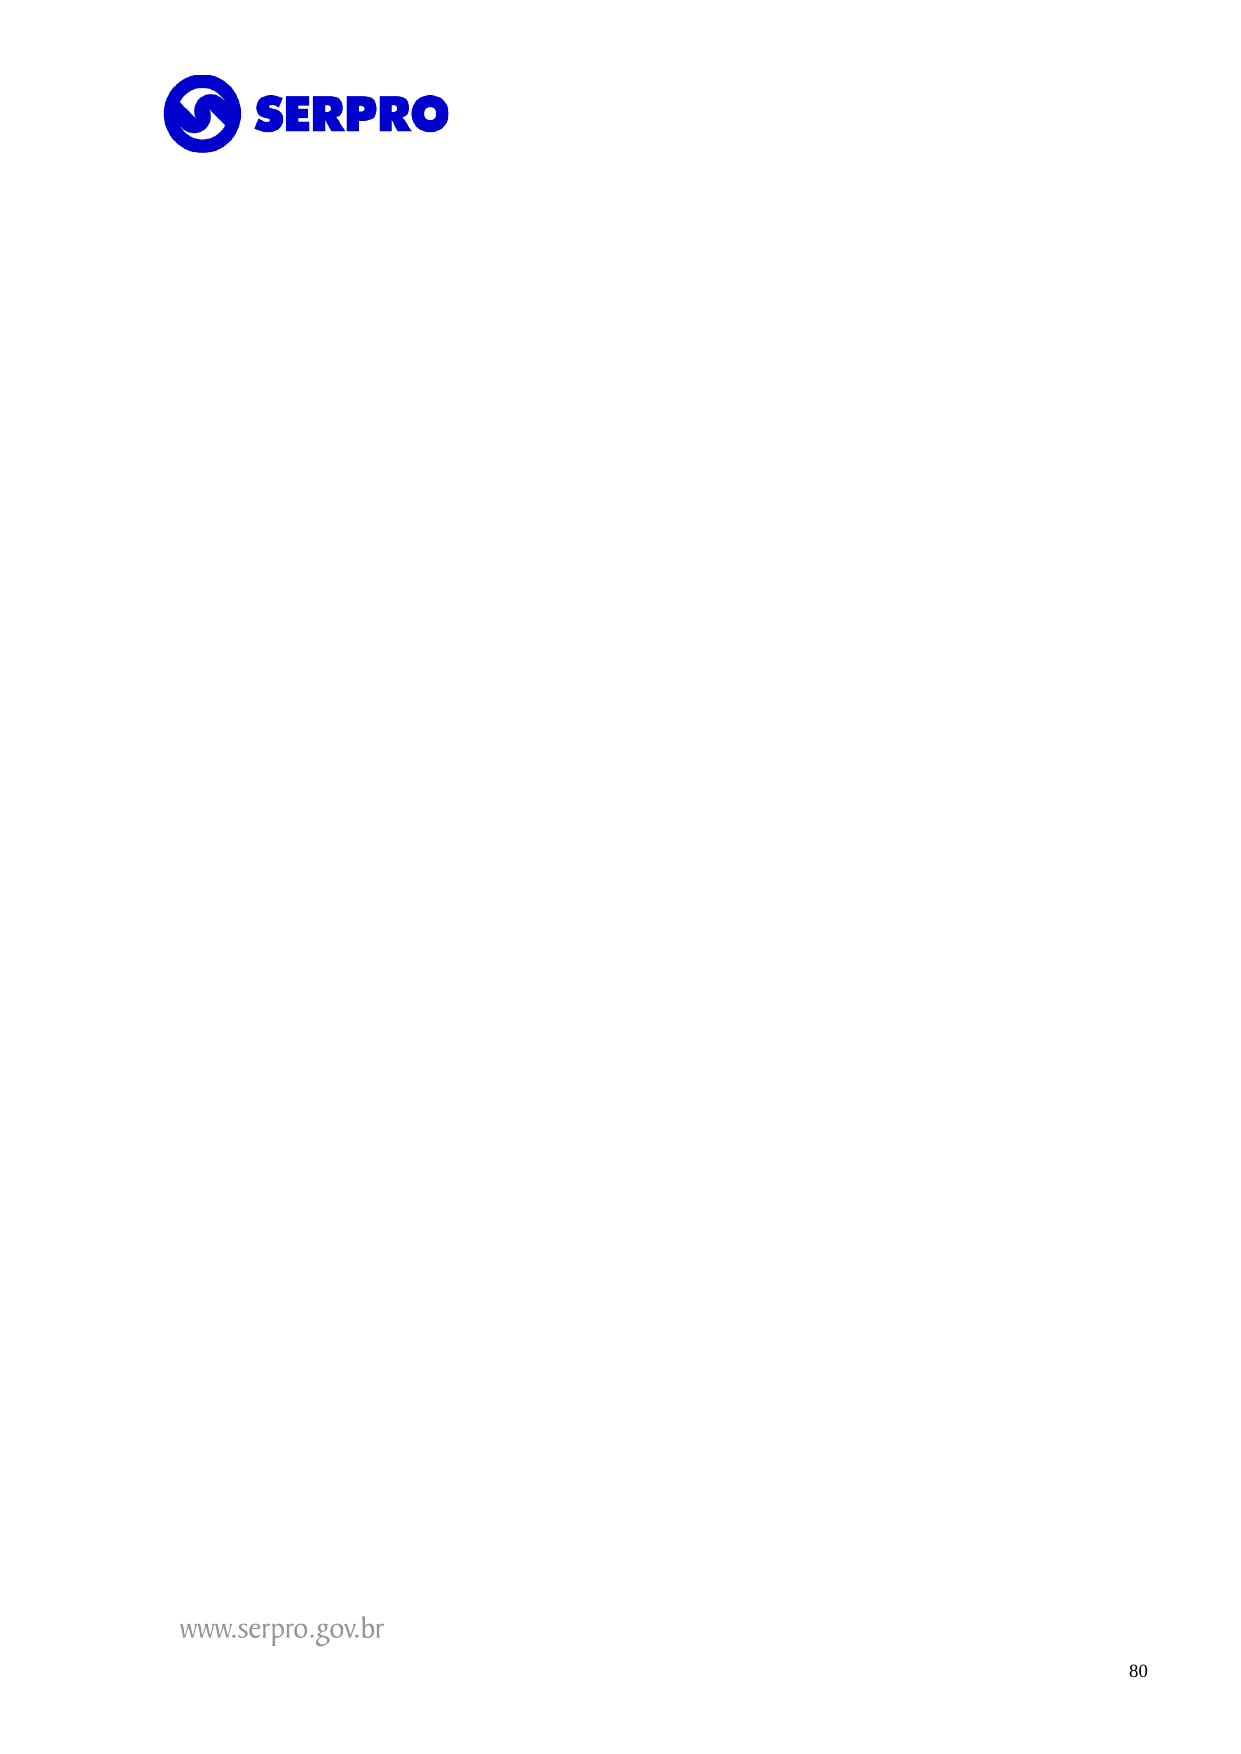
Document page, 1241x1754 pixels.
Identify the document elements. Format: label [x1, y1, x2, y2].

picture [163, 75, 449, 153]
